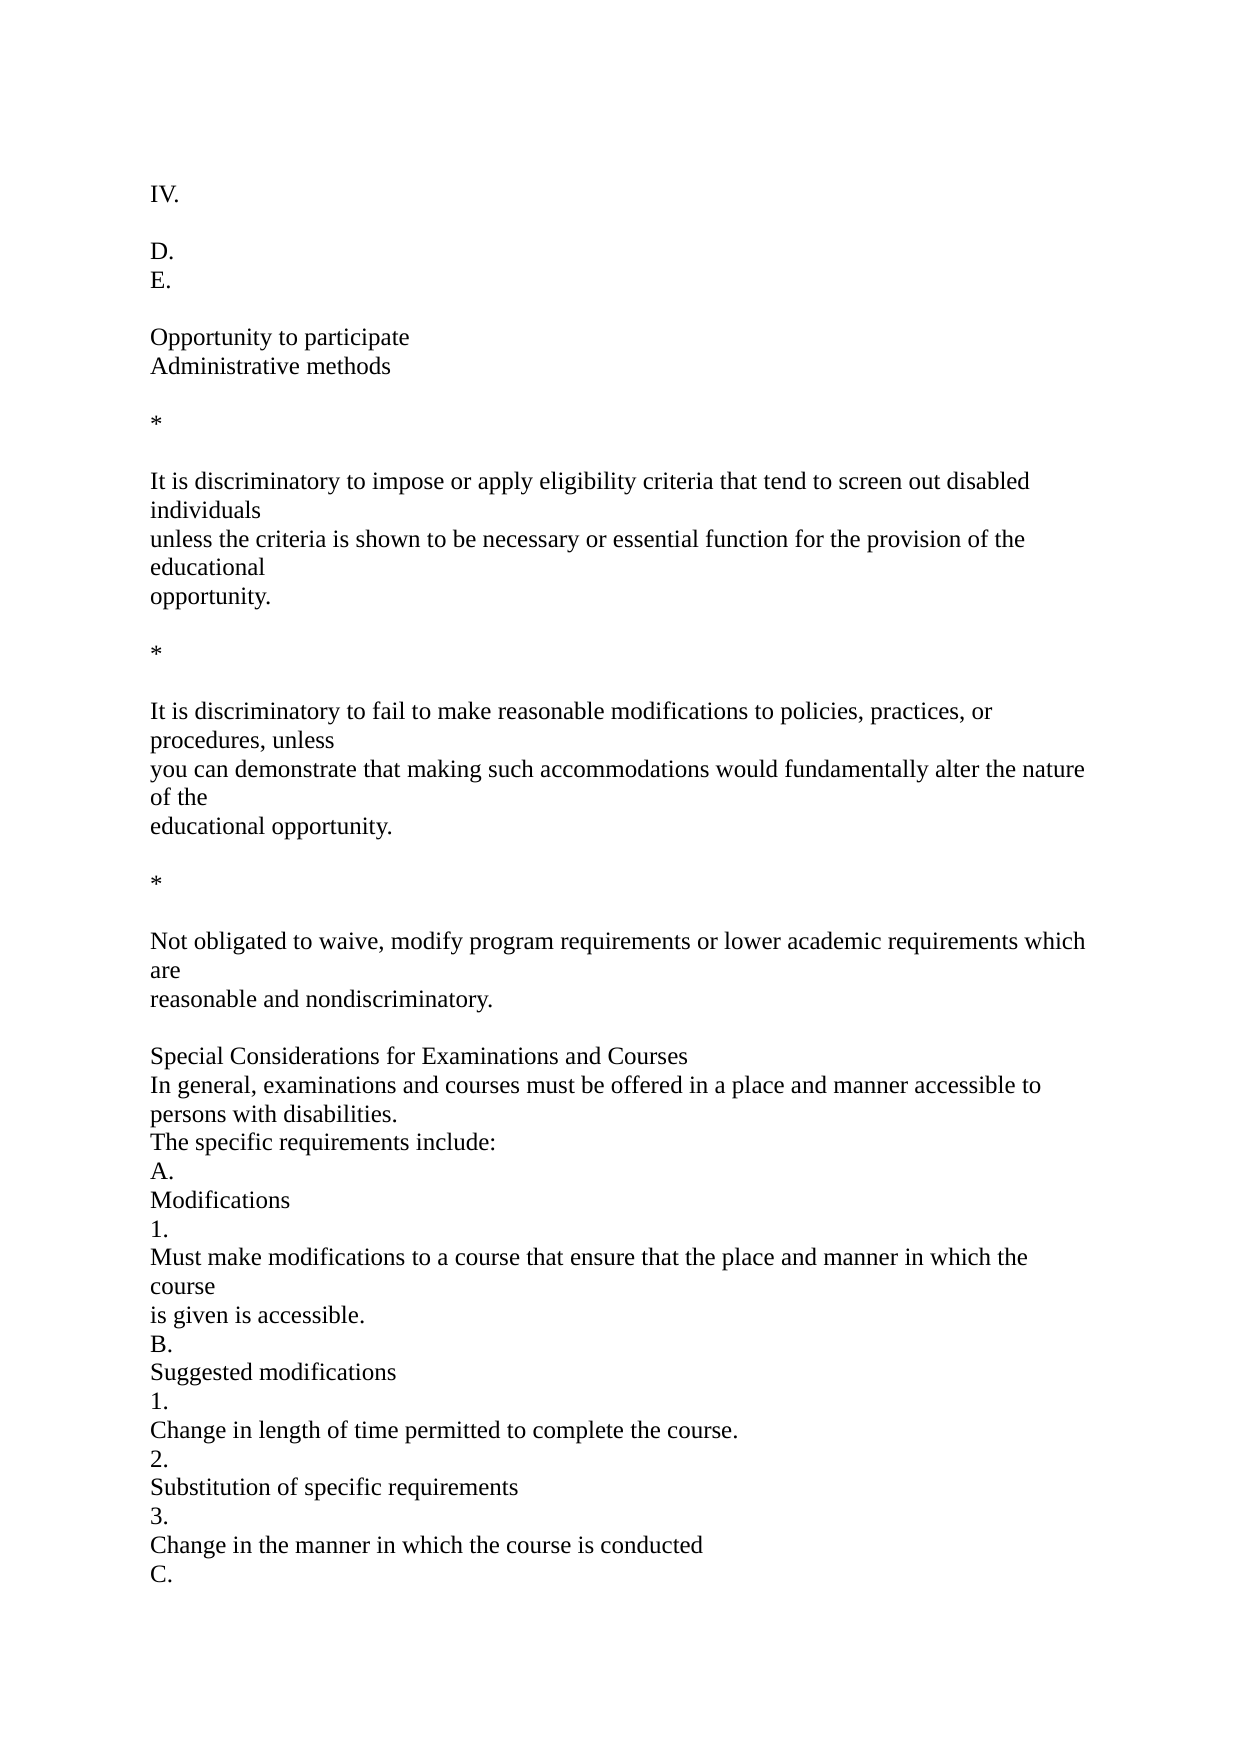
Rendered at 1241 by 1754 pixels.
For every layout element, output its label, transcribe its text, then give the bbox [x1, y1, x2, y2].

text It is discriminatory to fail to make reasonable modifications to policies, practices, or procedures, unless [150, 696, 1090, 754]
text you can demonstrate that making such accommodations would fundamentally alter the nature of the [150, 754, 1090, 811]
text D. [150, 236, 1090, 265]
text Special Considerations for Examinations and Courses [150, 1041, 1090, 1070]
text Change in the manner in which the course is conducted [150, 1530, 1090, 1559]
text * [150, 409, 1090, 437]
text Opportunity to participate [150, 322, 1090, 351]
text Substitution of specific requirements [150, 1472, 1090, 1501]
text 1. [150, 1386, 1090, 1415]
text A. [150, 1156, 1090, 1185]
text educational opportunity. [150, 811, 1090, 840]
text is given is accessible. [150, 1300, 1090, 1329]
text In general, examinations and courses must be offered in a place and manner accessible to persons with disabilities. [150, 1070, 1090, 1127]
text * [150, 869, 1090, 897]
text 3. [150, 1501, 1090, 1530]
text Modifications [150, 1185, 1090, 1214]
text opportunity. [150, 581, 1090, 610]
text unless the criteria is shown to be necessary or essential function for the provision of the educational [150, 524, 1090, 581]
text C. [150, 1559, 1090, 1587]
text 2. [150, 1444, 1090, 1472]
text The specific requirements include: [150, 1127, 1090, 1156]
text Not obligated to waive, modify program requirements or lower academic requirements which are [150, 926, 1090, 984]
text * [150, 639, 1090, 667]
text Suggested modifications [150, 1357, 1090, 1386]
text 1. [150, 1214, 1090, 1242]
text Administrative methods [150, 351, 1090, 380]
text E. [150, 265, 1090, 294]
text Change in length of time permitted to complete the course. [150, 1415, 1090, 1444]
text B. [150, 1329, 1090, 1357]
text reasonable and nondiscriminatory. [150, 984, 1090, 1012]
text Must make modifications to a course that ensure that the place and manner in which the course [150, 1242, 1090, 1300]
text It is discriminatory to impose or apply eligibility criteria that tend to screen out disabled individuals [150, 466, 1090, 524]
text IV. [150, 179, 1090, 207]
